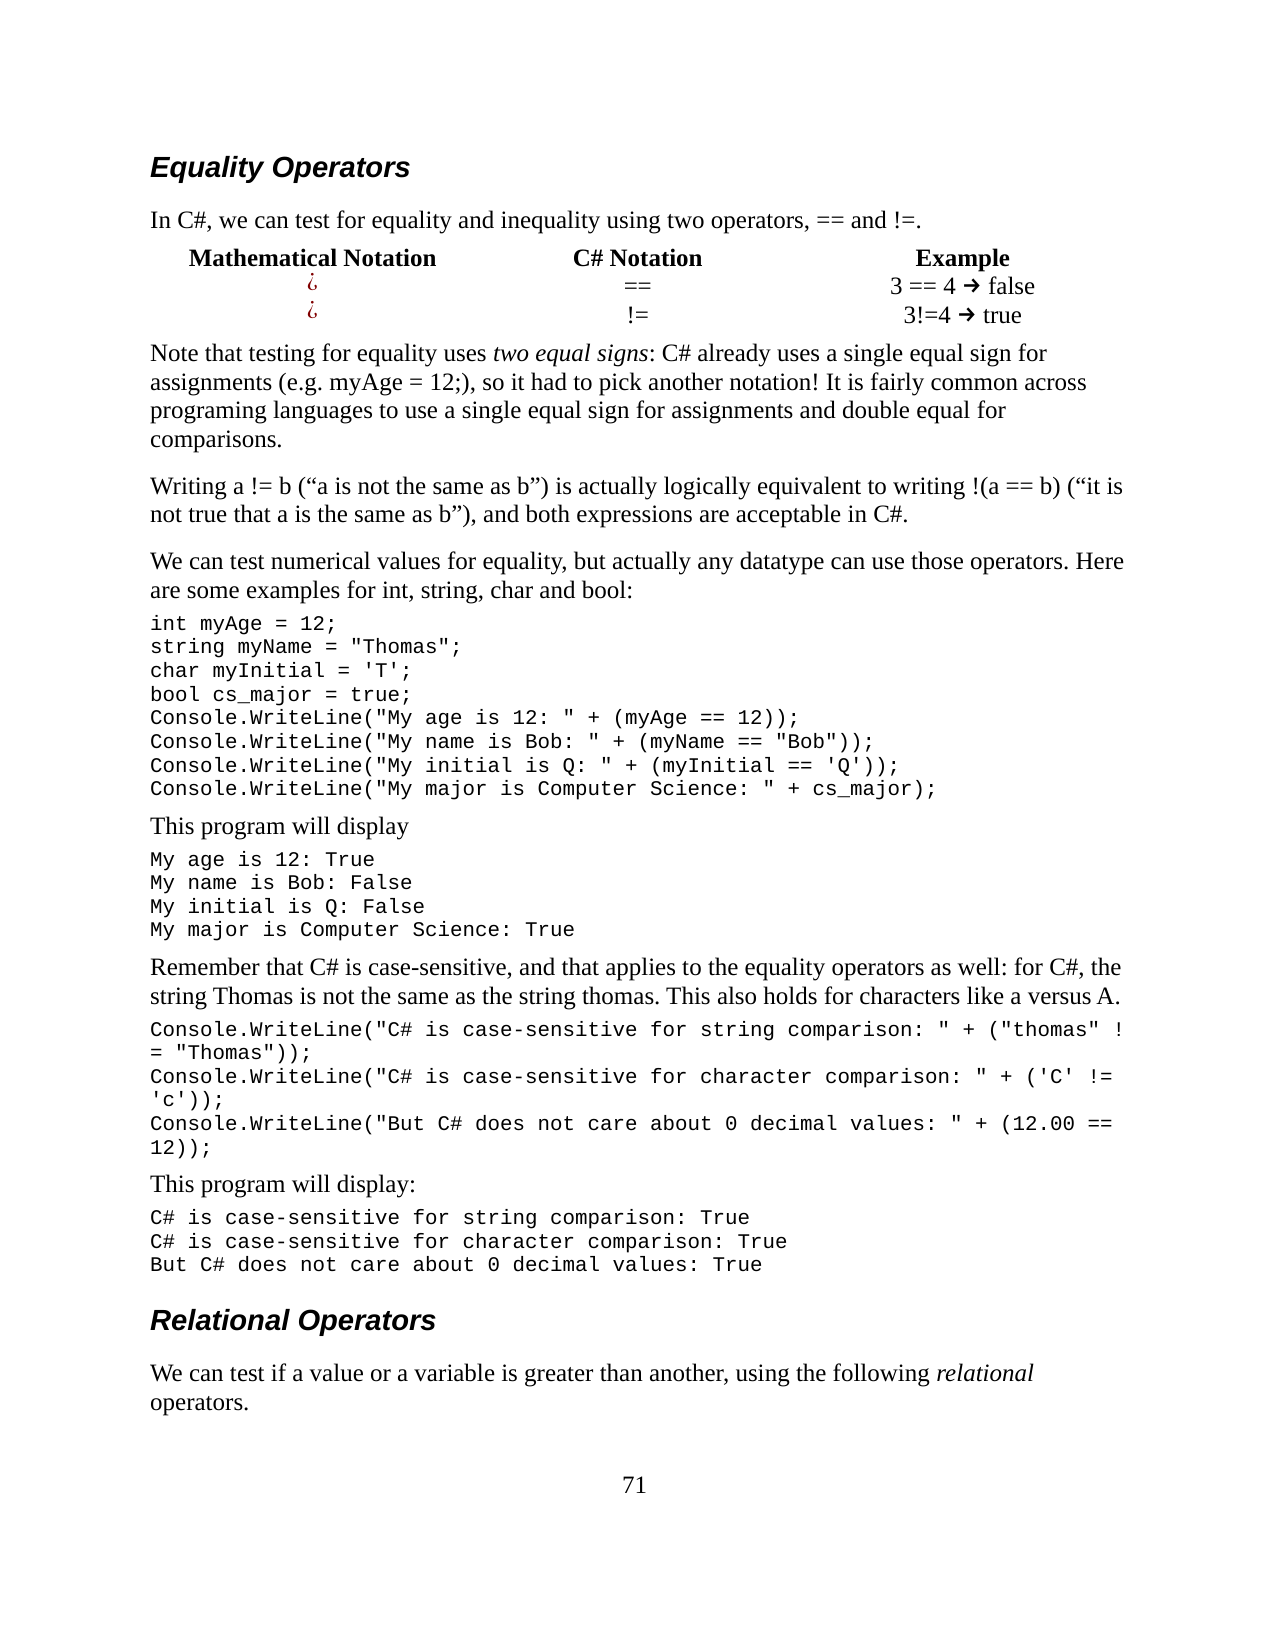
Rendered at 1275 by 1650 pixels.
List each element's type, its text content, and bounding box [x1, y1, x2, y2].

table_cell [150, 300, 475, 329]
table_header Example [800, 243, 1125, 271]
text Remember that C# is case-sensitive, and that applies to the equality operators as well: for C#, the string Thomas is not the same as the string thomas. This also holds for characters like a versus A. [150, 952, 1125, 1009]
text int myAge = 12; [150, 613, 1125, 636]
table_header Mathematical Notation [150, 243, 475, 271]
text string myName = "Thomas"; [150, 636, 1125, 660]
table_cell 3 == 4 false [800, 271, 1125, 300]
text We can test if a value or a variable is greater than another, using the following relational operators. [150, 1358, 1125, 1416]
text Console.WriteLine("My major is Computer Science: " + cs_major); [150, 778, 1125, 802]
text char myInitial = 'T'; [150, 660, 1125, 684]
text Writing a != b (“a is not the same as b”) is actually logically equivalent to writing !(a == b) (“it is not true that a is the same as b”), and both expressions are acceptable in C#. [150, 471, 1125, 528]
text My age is 12: True [150, 848, 1125, 872]
text C# is case-sensitive for character comparison: True [150, 1231, 1125, 1254]
table_cell [150, 271, 475, 300]
text This program will display [150, 811, 1125, 839]
text Console.WriteLine("My name is Bob: " + (myName == "Bob")); [150, 731, 1125, 754]
text My initial is Q: False [150, 896, 1125, 919]
text Console.WriteLine("My age is 12: " + (myAge == 12)); [150, 707, 1125, 731]
text In C#, we can test for equality and inequality using two operators, == and !=. [150, 205, 1125, 234]
text Console.WriteLine("C# is case-sensitive for character comparison: " + ('C' != 'c')); [150, 1066, 1125, 1113]
text bool cs_major = true; [150, 684, 1125, 707]
subtitle Relational Operators [150, 1303, 1125, 1337]
text Console.WriteLine("But C# does not care about 0 decimal values: " + (12.00 == 12)); [150, 1113, 1125, 1160]
text This program will display: [150, 1169, 1125, 1198]
table_cell 3!=4 true [800, 300, 1125, 329]
text C# is case-sensitive for string comparison: True [150, 1207, 1125, 1231]
text Note that testing for equality uses two equal signs: C# already uses a single equal sign for assignments (e.g. myAge = 12;), so it had to pick another notation! It is fairly common across programing languages to use a single equal sign for assignments and double equal for comparisons. [150, 338, 1125, 453]
text Console.WriteLine("C# is case-sensitive for string comparison: " + ("thomas" != "Thomas")); [150, 1018, 1125, 1066]
text But C# does not care about 0 decimal values: True [150, 1254, 1125, 1278]
text We can test numerical values for equality, but actually any datatype can use those operators. Here are some examples for int, string, char and bool: [150, 546, 1125, 604]
text My major is Computer Science: True [150, 919, 1125, 943]
table_header C# Notation [475, 243, 800, 271]
table_cell != [475, 300, 800, 329]
text My name is Bob: False [150, 872, 1125, 896]
table_cell == [475, 271, 800, 300]
subtitle Equality Operators [150, 150, 1125, 183]
text Console.WriteLine("My initial is Q: " + (myInitial == 'Q')); [150, 754, 1125, 778]
